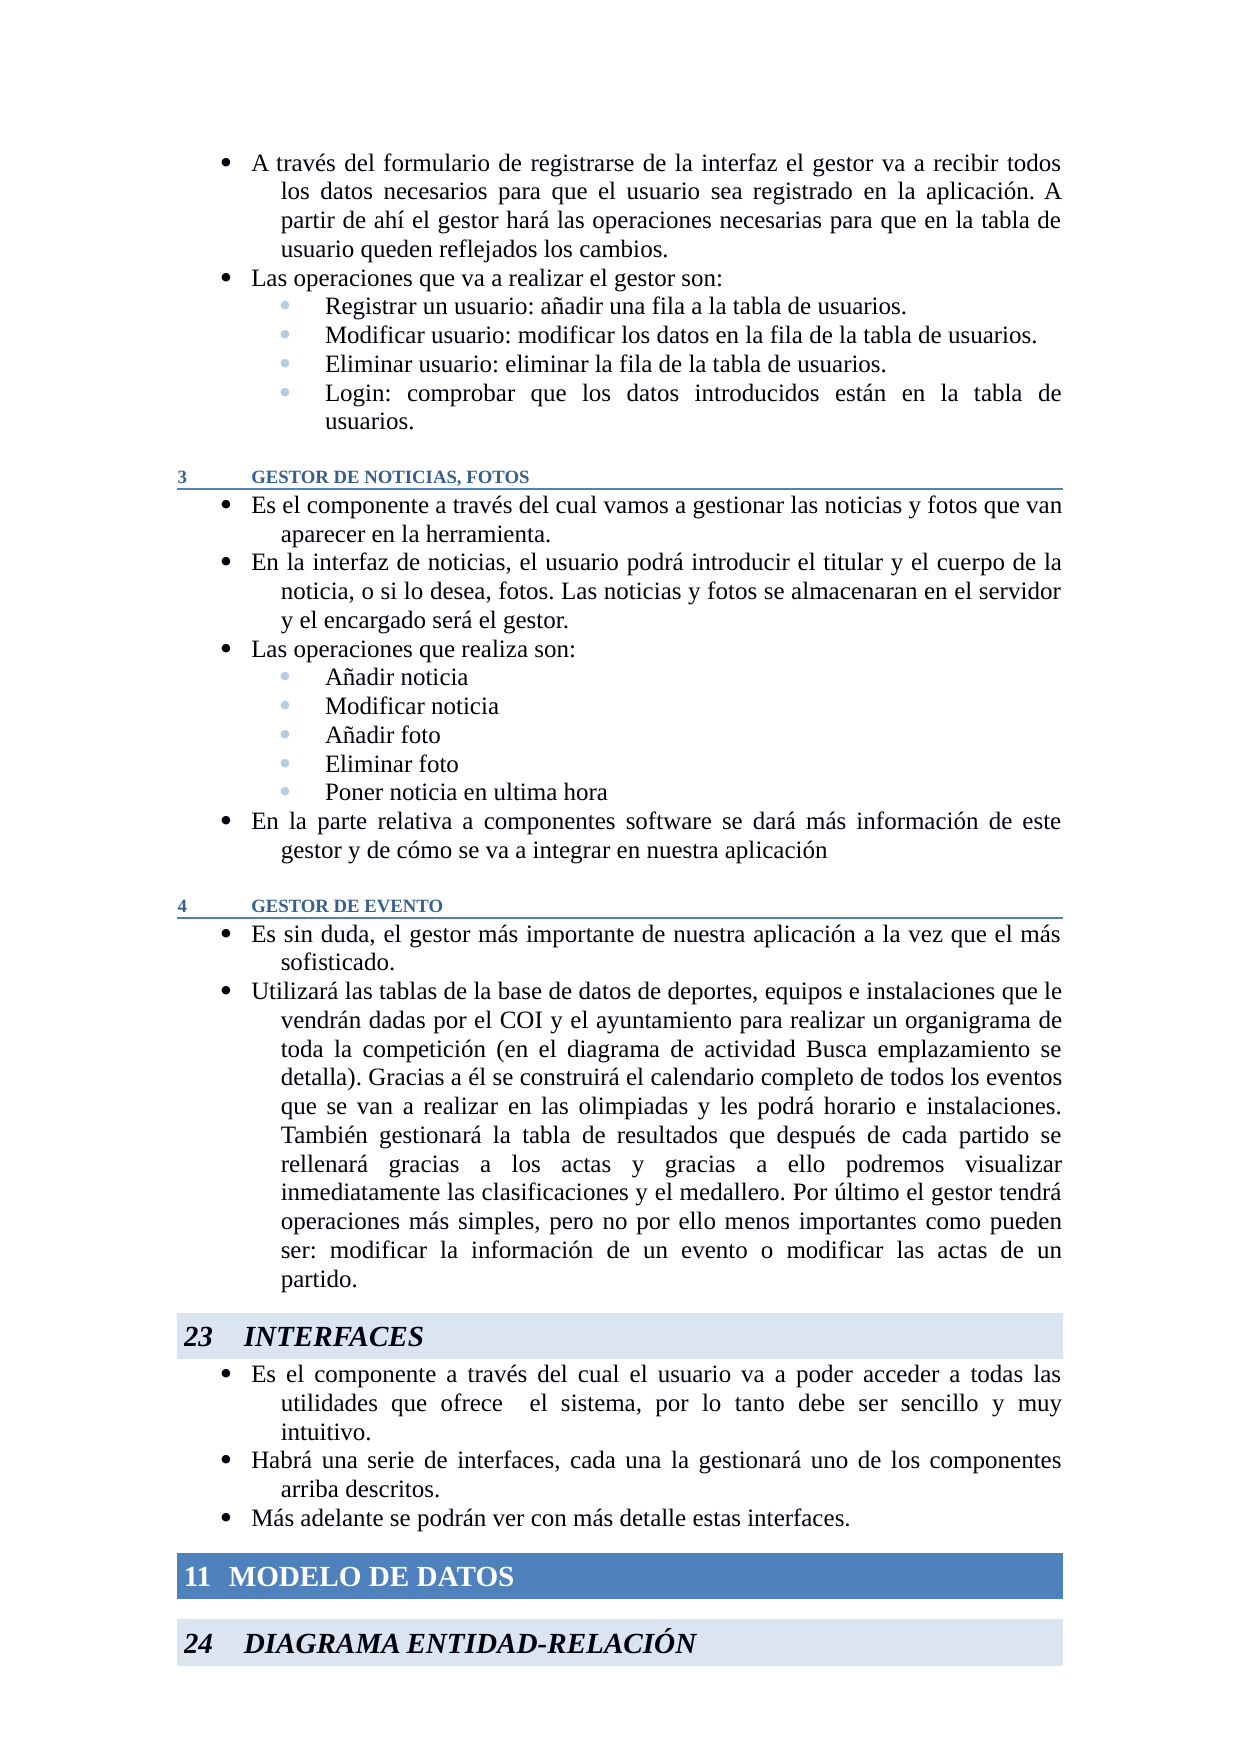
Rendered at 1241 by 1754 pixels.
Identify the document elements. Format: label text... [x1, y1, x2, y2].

list Añadir noticia [281, 662, 1063, 691]
list Modificar noticia [281, 691, 1063, 720]
list Añadir foto [281, 720, 1063, 749]
list Registrar un usuario: añadir una fila a la tabla de usuarios. [281, 291, 1063, 320]
subtitle Diagrama entidad-relación [184, 1626, 1057, 1659]
list Modificar usuario: modificar los datos en la fila de la tabla de usuarios. [281, 320, 1063, 349]
list A través del formulario de registrarse de la interfaz el gestor va a recibir todos los datos necesarios para que el usuario sea registrado en la aplicación. A partir de ahí el gestor hará las operaciones necesarias para que en la tabla de usuario queden reflejados los cambios. [222, 148, 1063, 263]
list Es sin duda, el gestor más importante de nuestra aplicación a la vez que el más sofisticado. [222, 919, 1063, 976]
list Es el componente a través del cual vamos a gestionar las noticias y fotos que van aparecer en la herramienta. [222, 490, 1063, 547]
subtitle GESTOR DE EVENTO [177, 895, 1063, 917]
list Las operaciones que va a realizar el gestor son: [222, 263, 1063, 291]
list En la interfaz de noticias, el usuario podrá introducir el titular y el cuerpo de la noticia, o si lo desea, fotos. Las noticias y fotos se almacenaran en el servidor y el encargado será el gestor. [222, 547, 1063, 634]
list Eliminar foto [281, 749, 1063, 777]
list Más adelante se podrán ver con más detalle estas interfaces. [222, 1503, 1063, 1532]
list Login: comprobar que los datos introducidos están en la tabla de usuarios. [281, 378, 1063, 435]
list Las operaciones que realiza son: [222, 634, 1063, 662]
subtitle Interfaces [184, 1320, 1057, 1353]
list En la parte relativa a componentes software se dará más información de este gestor y de cómo se va a integrar en nuestra aplicación [222, 806, 1063, 864]
list Eliminar usuario: eliminar la fila de la tabla de usuarios. [281, 349, 1063, 378]
list Poner noticia en ultima hora [281, 777, 1063, 806]
list Es el componente a través del cual el usuario va a poder acceder a todas las utilidades que ofrece el sistema, por lo tanto debe ser sencillo y muy intuitivo. [222, 1359, 1063, 1446]
list Habrá una serie de interfaces, cada una la gestionará uno de los componentes arriba descritos. [222, 1446, 1063, 1503]
subtitle GESTOR DE NOTICIAS, FOTOS [177, 466, 1063, 488]
list Utilizará las tablas de la base de datos de deportes, equipos e instalaciones que le vendrán dadas por el COI y el ayuntamiento para realizar un organigrama de toda la competición (en el diagrama de actividad Busca emplazamiento se detalla). Gracias a él se construirá el calendario completo de todos los eventos que se van a realizar en las olimpiadas y les podrá horario e instalaciones. También gestionará la tabla de resultados que después de cada partido se rellenará gracias a los actas y gracias a ello podremos visualizar inmediatamente las clasificaciones y el medallero. Por último el gestor tendrá operaciones más simples, pero no por ello menos importantes como pueden ser: modificar la información de un evento o modificar las actas de un partido. [222, 976, 1063, 1292]
subtitle Modelo de datos [184, 1559, 1057, 1592]
